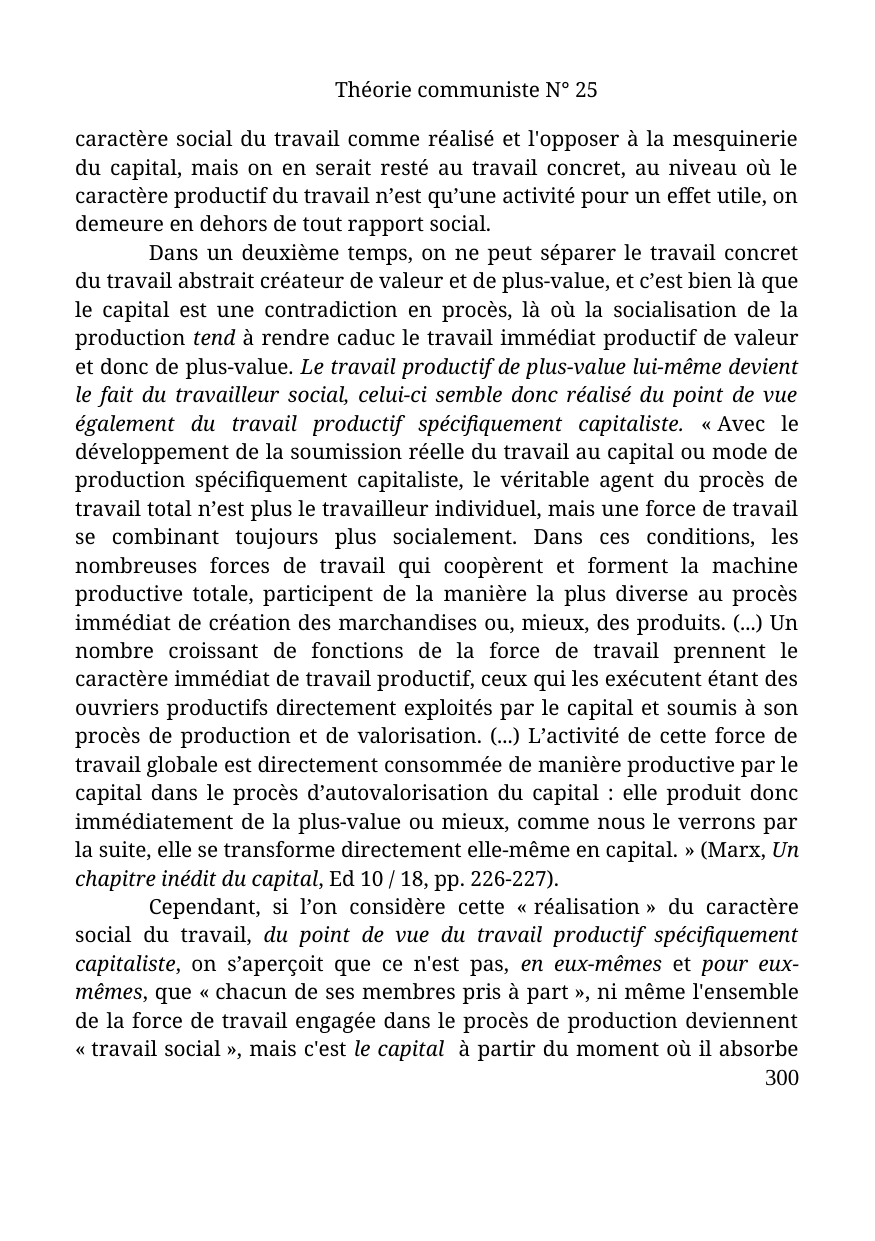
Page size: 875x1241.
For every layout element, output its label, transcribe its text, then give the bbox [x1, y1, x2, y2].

text caractère social du travail comme réalisé et l'opposer à la mesquinerie du capital, mais on en serait resté au travail concret, au niveau où le caractère productif du travail n’est qu’une activité pour un effet utile, on demeure en dehors de tout rapport social. [75, 124, 799, 238]
text Dans un deuxième temps, on ne peut séparer le travail concret du travail abstrait créateur de valeur et de plus-value, et c’est bien là que le capital est une contradiction en procès, là où la socialisation de la production tend à rendre caduc le travail immédiat productif de valeur et donc de plus-value. Le travail productif de plus-value lui-même devient le fait du travailleur social, celui-ci semble donc réalisé du point de vue également du travail productif spécifiquement capitaliste. « Avec le développement de la soumission réelle du travail au capital ou mode de production spécifiquement capitaliste, le véritable agent du procès de travail total n’est plus le travailleur individuel, mais une force de travail se combinant toujours plus socialement. Dans ces conditions, les nombreuses forces de travail qui coopèrent et forment la machine productive totale, participent de la manière la plus diverse au procès immédiat de création des marchandises ou, mieux, des produits. (...) Un nombre croissant de fonctions de la force de travail prennent le caractère immédiat de travail productif, ceux qui les exécutent étant des ouvriers productifs directement exploités par le capital et soumis à son procès de production et de valorisation. (...) L’activité de cette force de travail globale est directement consommée de manière productive par le capital dans le procès d’autovalorisation du capital : elle produit donc immédiatement de la plus-value ou mieux, comme nous le verrons par la suite, elle se transforme directement elle-même en capital. » (Marx, Un chapitre inédit du capital, Ed 10 / 18, pp. 226-227). [75, 238, 799, 892]
text Cependant, si l’on considère cette « réalisation » du caractère social du travail, du point de vue du travail productif spécifiquement capitaliste, on s’aperçoit que ce n'est pas, en eux-mêmes et pour eux-mêmes, que « chacun de ses membres pris à part », ni même l'ensemble de la force de travail engagée dans le procès de production deviennent « travail social », mais c'est le capital à partir du moment où il absorbe [75, 892, 799, 1063]
